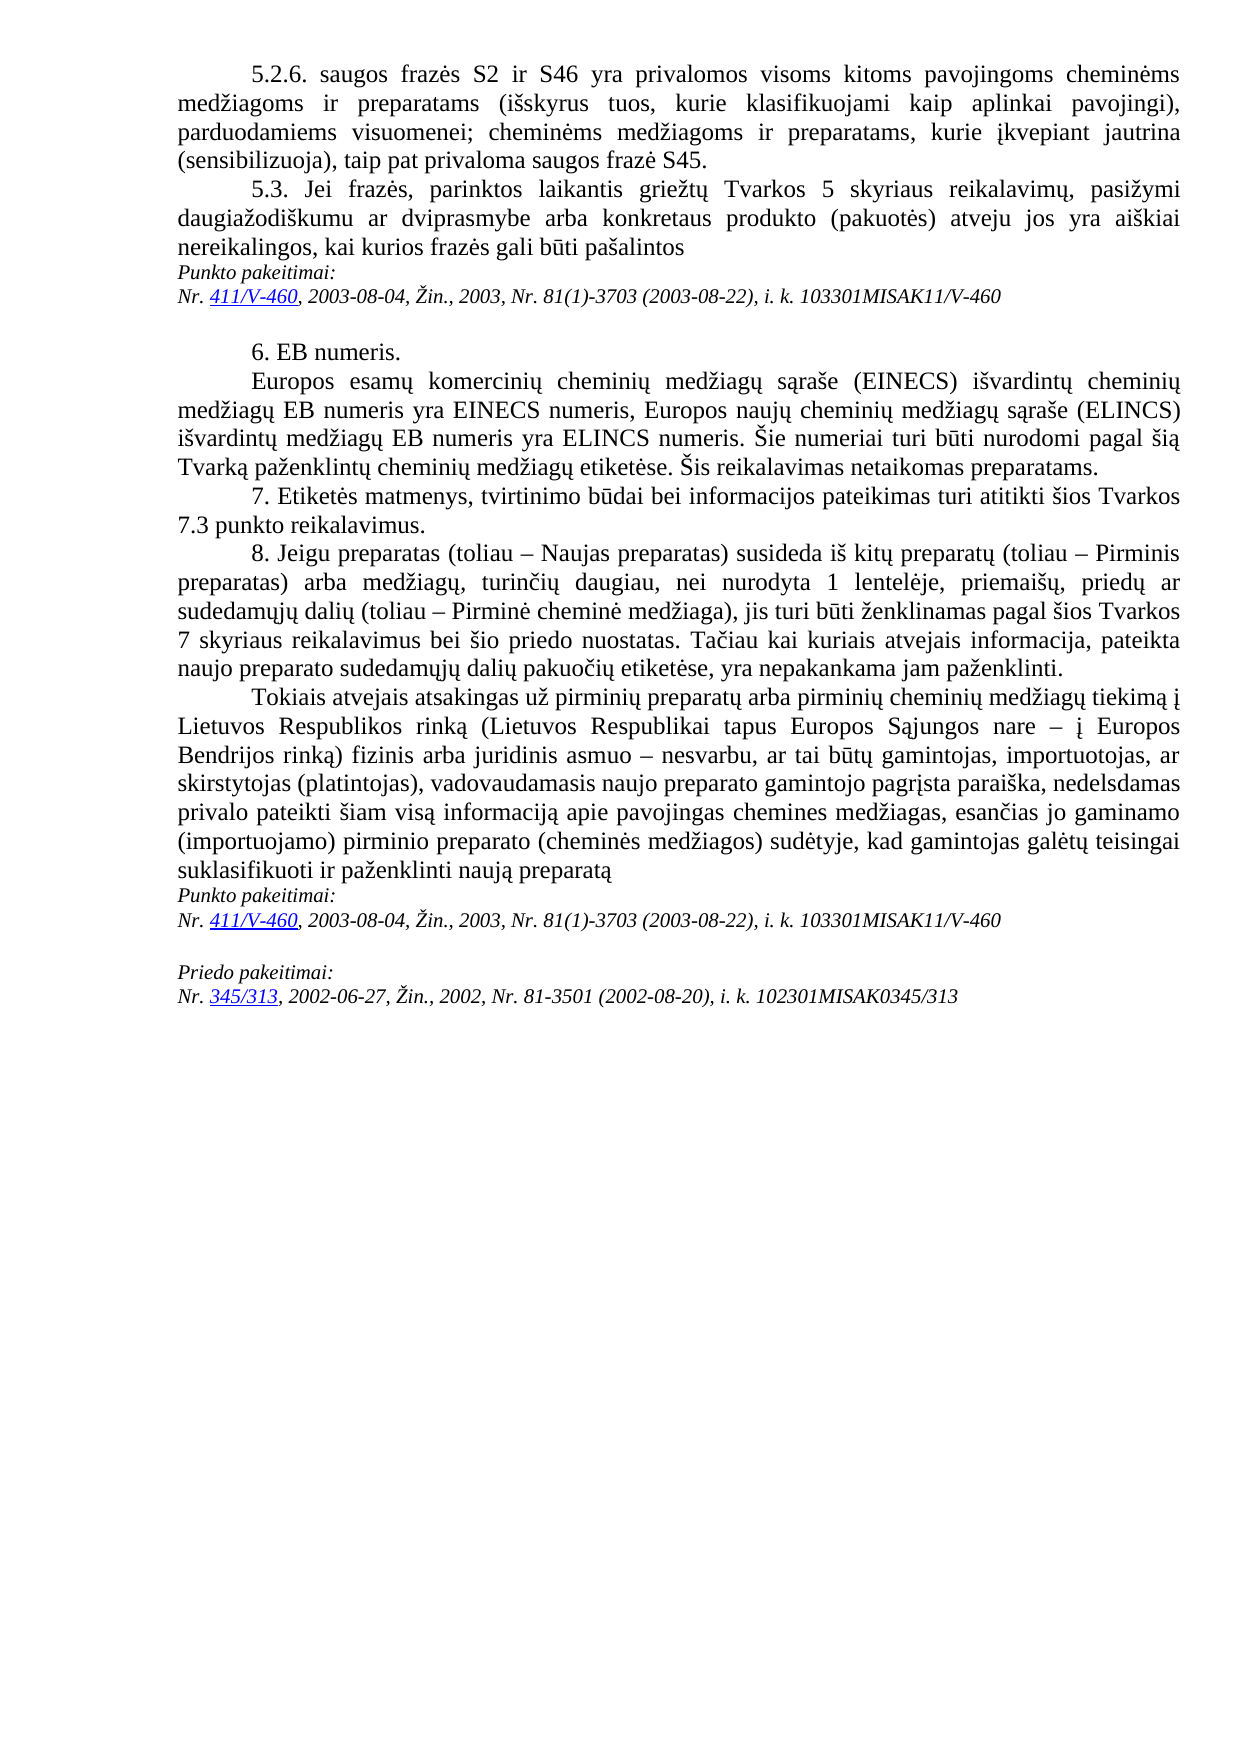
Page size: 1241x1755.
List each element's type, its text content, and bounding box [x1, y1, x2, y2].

text 8. Jeigu preparatas (toliau – Naujas preparatas) susideda iš kitų preparatų (toliau – Pirminis preparatas) arba medžiagų, turinčių daugiau, nei nurodyta 1 lentelėje, priemaišų, priedų ar sudedamųjų dalių (toliau – Pirminė cheminė medžiaga), jis turi būti ženklinamas pagal šios Tvarkos 7 skyriaus reikalavimus bei šio priedo nuostatas. Tačiau kai kuriais atvejais informacija, pateikta naujo preparato sudedamųjų dalių pakuočių etiketėse, yra nepakankama jam paženklinti. [177, 538, 1181, 682]
text 6. EB numeris. [177, 337, 1181, 366]
text Punkto pakeitimai: [177, 260, 1181, 284]
text 5.3. Jei frazės, parinktos laikantis griežtų Tvarkos 5 skyriaus reikalavimų, pasižymi daugiažodiškumu ar dviprasmybe arba konkretaus produkto (pakuotės) atveju jos yra aiškiai nereikalingos, kai kurios frazės gali būti pašalintos [177, 174, 1181, 260]
text Priedo pakeitimai: [177, 960, 1181, 984]
text 7. Etiketės matmenys, tvirtinimo būdai bei informacijos pateikimas turi atitikti šios Tvarkos 7.3 punkto reikalavimus. [177, 481, 1181, 538]
text Nr. 411/V-460, 2003-08-04, Žin., 2003, Nr. 81(1)-3703 (2003-08-22), i. k. 103301MISAK11/V-460 [177, 907, 1181, 932]
text 5.2.6. saugos frazės S2 ir S46 yra privalomos visoms kitoms pavojingoms cheminėms medžiagoms ir preparatams (išskyrus tuos, kurie klasifikuojami kaip aplinkai pavojingi), parduodamiems visuomenei; cheminėms medžiagoms ir preparatams, kurie įkvepiant jautrina (sensibilizuoja), taip pat privaloma saugos frazė S45. [177, 59, 1181, 174]
text Tokiais atvejais atsakingas už pirminių preparatų arba pirminių cheminių medžiagų tiekimą į Lietuvos Respublikos rinką (Lietuvos Respublikai tapus Europos Sąjungos nare – į Europos Bendrijos rinką) fizinis arba juridinis asmuo – nesvarbu, ar tai būtų gamintojas, importuotojas, ar skirstytojas (platintojas), vadovaudamasis naujo preparato gamintojo pagrįsta paraiška, nedelsdamas privalo pateikti šiam visą informaciją apie pavojingas chemines medžiagas, esančias jo gaminamo (importuojamo) pirminio preparato (cheminės medžiagos) sudėtyje, kad gamintojas galėtų teisingai suklasifikuoti ir paženklinti naują preparatą [177, 682, 1181, 883]
text Punkto pakeitimai: [177, 883, 1181, 907]
text Nr. 411/V-460, 2003-08-04, Žin., 2003, Nr. 81(1)-3703 (2003-08-22), i. k. 103301MISAK11/V-460 [177, 284, 1181, 308]
text Europos esamų komercinių cheminių medžiagų sąraše (EINECS) išvardintų cheminių medžiagų EB numeris yra EINECS numeris, Europos naujų cheminių medžiagų sąraše (ELINCS) išvardintų medžiagų EB numeris yra ELINCS numeris. Šie numeriai turi būti nurodomi pagal šią Tvarką paženklintų cheminių medžiagų etiketėse. Šis reikalavimas netaikomas preparatams. [177, 366, 1181, 481]
text Nr. 345/313, 2002-06-27, Žin., 2002, Nr. 81-3501 (2002-08-20), i. k. 102301MISAK0345/313 [177, 984, 1181, 1008]
